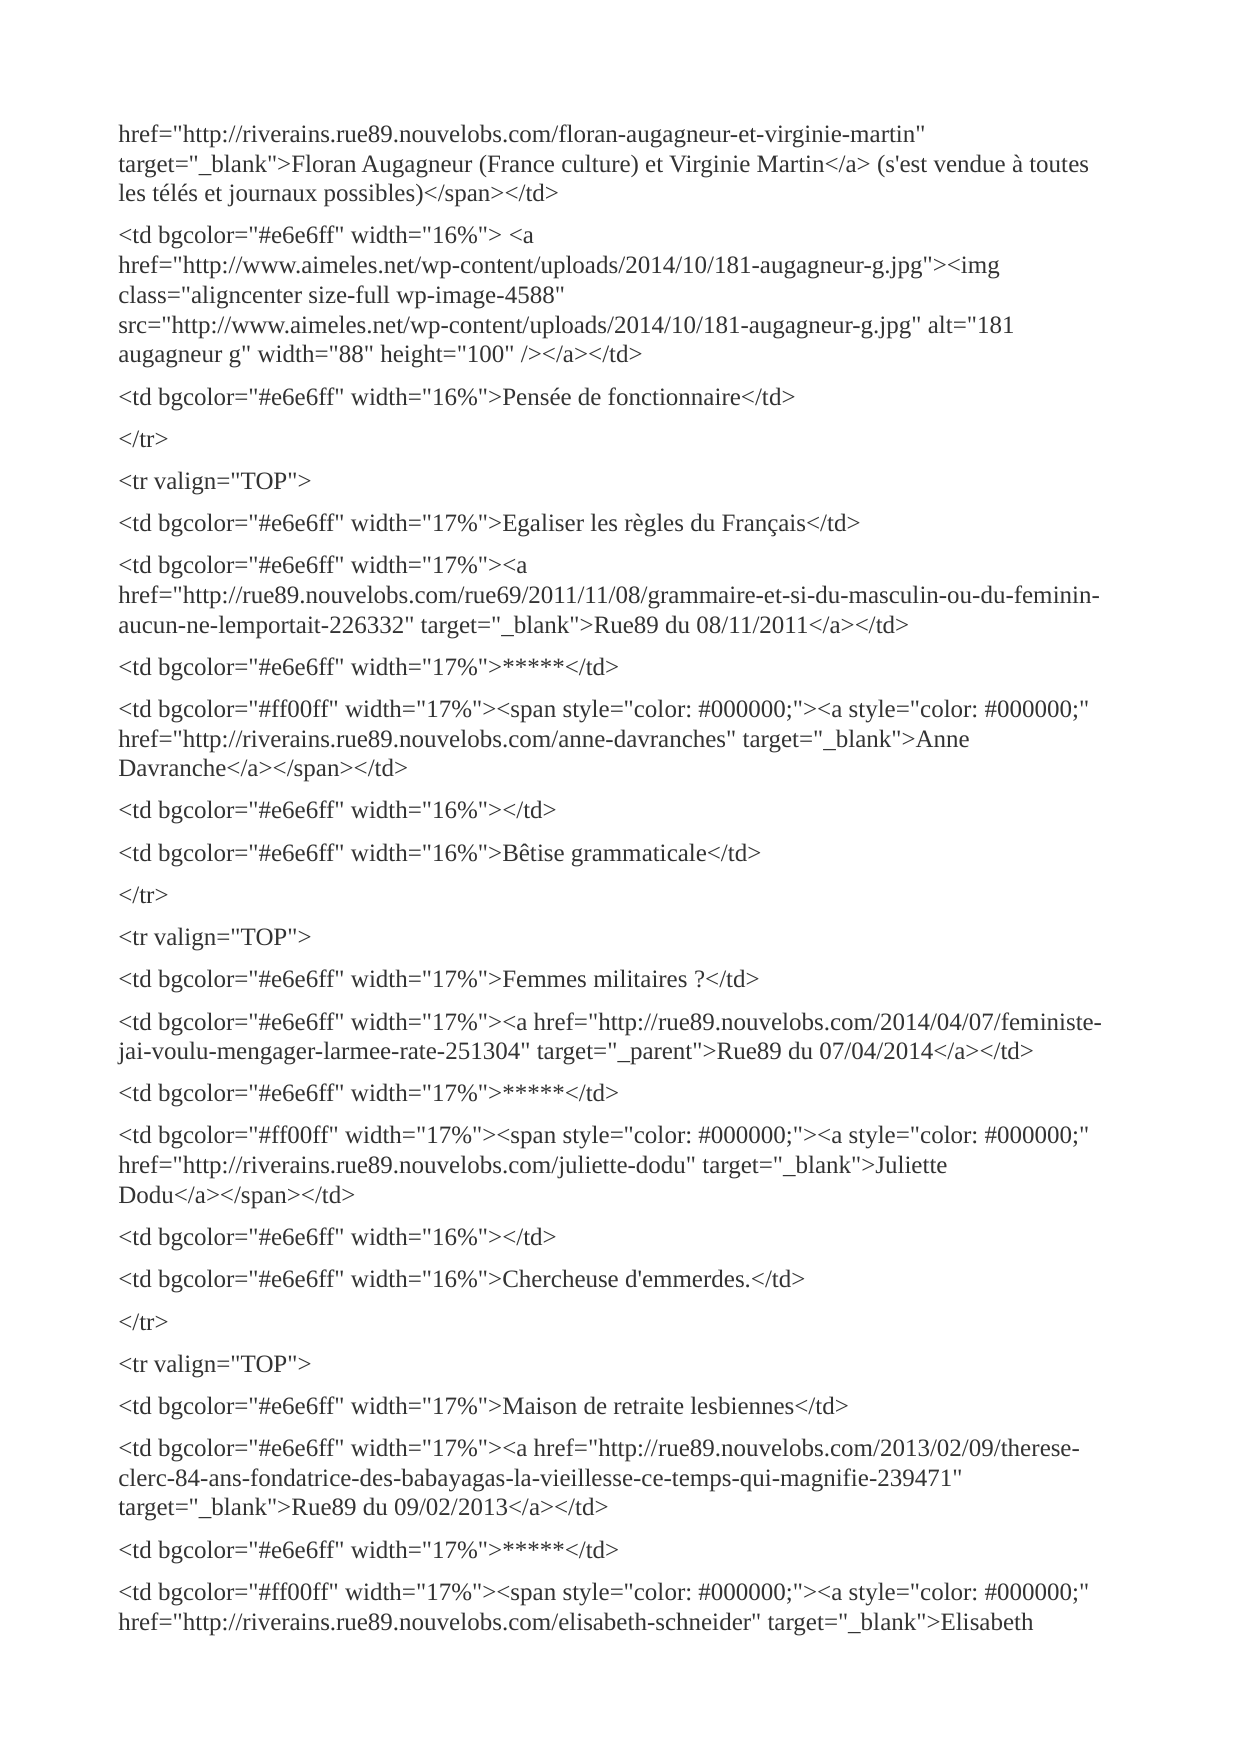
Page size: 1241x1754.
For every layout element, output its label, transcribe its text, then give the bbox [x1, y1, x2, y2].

text <tr valign="TOP"> [118, 465, 1122, 495]
text <td bgcolor="#e6e6ff" width="17%">Maison de retraite lesbiennes</td> [118, 1390, 1122, 1420]
text <td bgcolor="#e6e6ff" width="16%"> <a href="http://www.aimeles.net/wp-content/uploads/2014/10/181-augagneur-g.jpg"><img class="aligncenter size-full wp-image-4588" src="http://www.aimeles.net/wp-content/uploads/2014/10/181-augagneur-g.jpg" alt="181 augagneur g" width="88" height="100" /></a></td> [118, 220, 1122, 368]
text </tr> [118, 879, 1122, 909]
text </tr> [118, 1306, 1122, 1335]
text <tr valign="TOP"> [118, 1348, 1122, 1377]
text <td bgcolor="#e6e6ff" width="17%"><a href="http://rue89.nouvelobs.com/rue69/2011/11/08/grammaire-et-si-du-masculin-ou-du-feminin-aucun-ne-lemportait-226332" target="_blank">Rue89 du 08/11/2011</a></td> [118, 549, 1122, 638]
text <td bgcolor="#e6e6ff" width="16%">Chercheuse d'emmerdes.</td> [118, 1263, 1122, 1293]
text <td bgcolor="#e6e6ff" width="16%">Pensée de fonctionnaire</td> [118, 381, 1122, 410]
text <td bgcolor="#e6e6ff" width="17%">*****</td> [118, 1077, 1122, 1107]
text <td bgcolor="#e6e6ff" width="17%"><a href="http://rue89.nouvelobs.com/2014/04/07/feministe-jai-voulu-mengager-larmee-rate-251304" target="_parent">Rue89 du 07/04/2014</a></td> [118, 1006, 1122, 1065]
text <td bgcolor="#ff00ff" width="17%"><span style="color: #000000;"><a style="color: #000000;" href="http://riverains.rue89.nouvelobs.com/juliette-dodu" target="_blank">Juliette Dodu</a></span></td> [118, 1120, 1122, 1209]
text <td bgcolor="#e6e6ff" width="16%">Bêtise grammaticale</td> [118, 837, 1122, 867]
text <td bgcolor="#e6e6ff" width="16%"></td> [118, 795, 1122, 824]
text <td bgcolor="#e6e6ff" width="17%"><a href="http://rue89.nouvelobs.com/2013/02/09/therese-clerc-84-ans-fondatrice-des-babayagas-la-vieillesse-ce-temps-qui-magnifie-239471" target="_blank">Rue89 du 09/02/2013</a></td> [118, 1432, 1122, 1521]
text <td bgcolor="#e6e6ff" width="17%">*****</td> [118, 651, 1122, 681]
text <td bgcolor="#ff00ff" width="17%"><span style="color: #000000;"><a style="color: #000000;" href="http://riverains.rue89.nouvelobs.com/anne-davranches" target="_blank">Anne Davranche</a></span></td> [118, 693, 1122, 782]
text <td bgcolor="#e6e6ff" width="17%">*****</td> [118, 1534, 1122, 1563]
text <td bgcolor="#ff00ff" width="17%"><span style="color: #000000;"><a style="color: #000000;" href="http://riverains.rue89.nouvelobs.com/elisabeth-schneider" target="_blank">Elisabeth [118, 1576, 1122, 1635]
text <td bgcolor="#e6e6ff" width="17%">Egaliser les règles du Français</td> [118, 507, 1122, 537]
text <td bgcolor="#e6e6ff" width="16%"></td> [118, 1221, 1122, 1251]
text <tr valign="TOP"> [118, 921, 1122, 951]
text href="http://riverains.rue89.nouvelobs.com/floran-augagneur-et-virginie-martin" target="_blank">Floran Augagneur (France culture) et Virginie Martin</a> (s'est vendue à toutes les télés et journaux possibles)</span></td> [118, 118, 1122, 207]
text </tr> [118, 423, 1122, 452]
text <td bgcolor="#e6e6ff" width="17%">Femmes militaires ?</td> [118, 963, 1122, 993]
